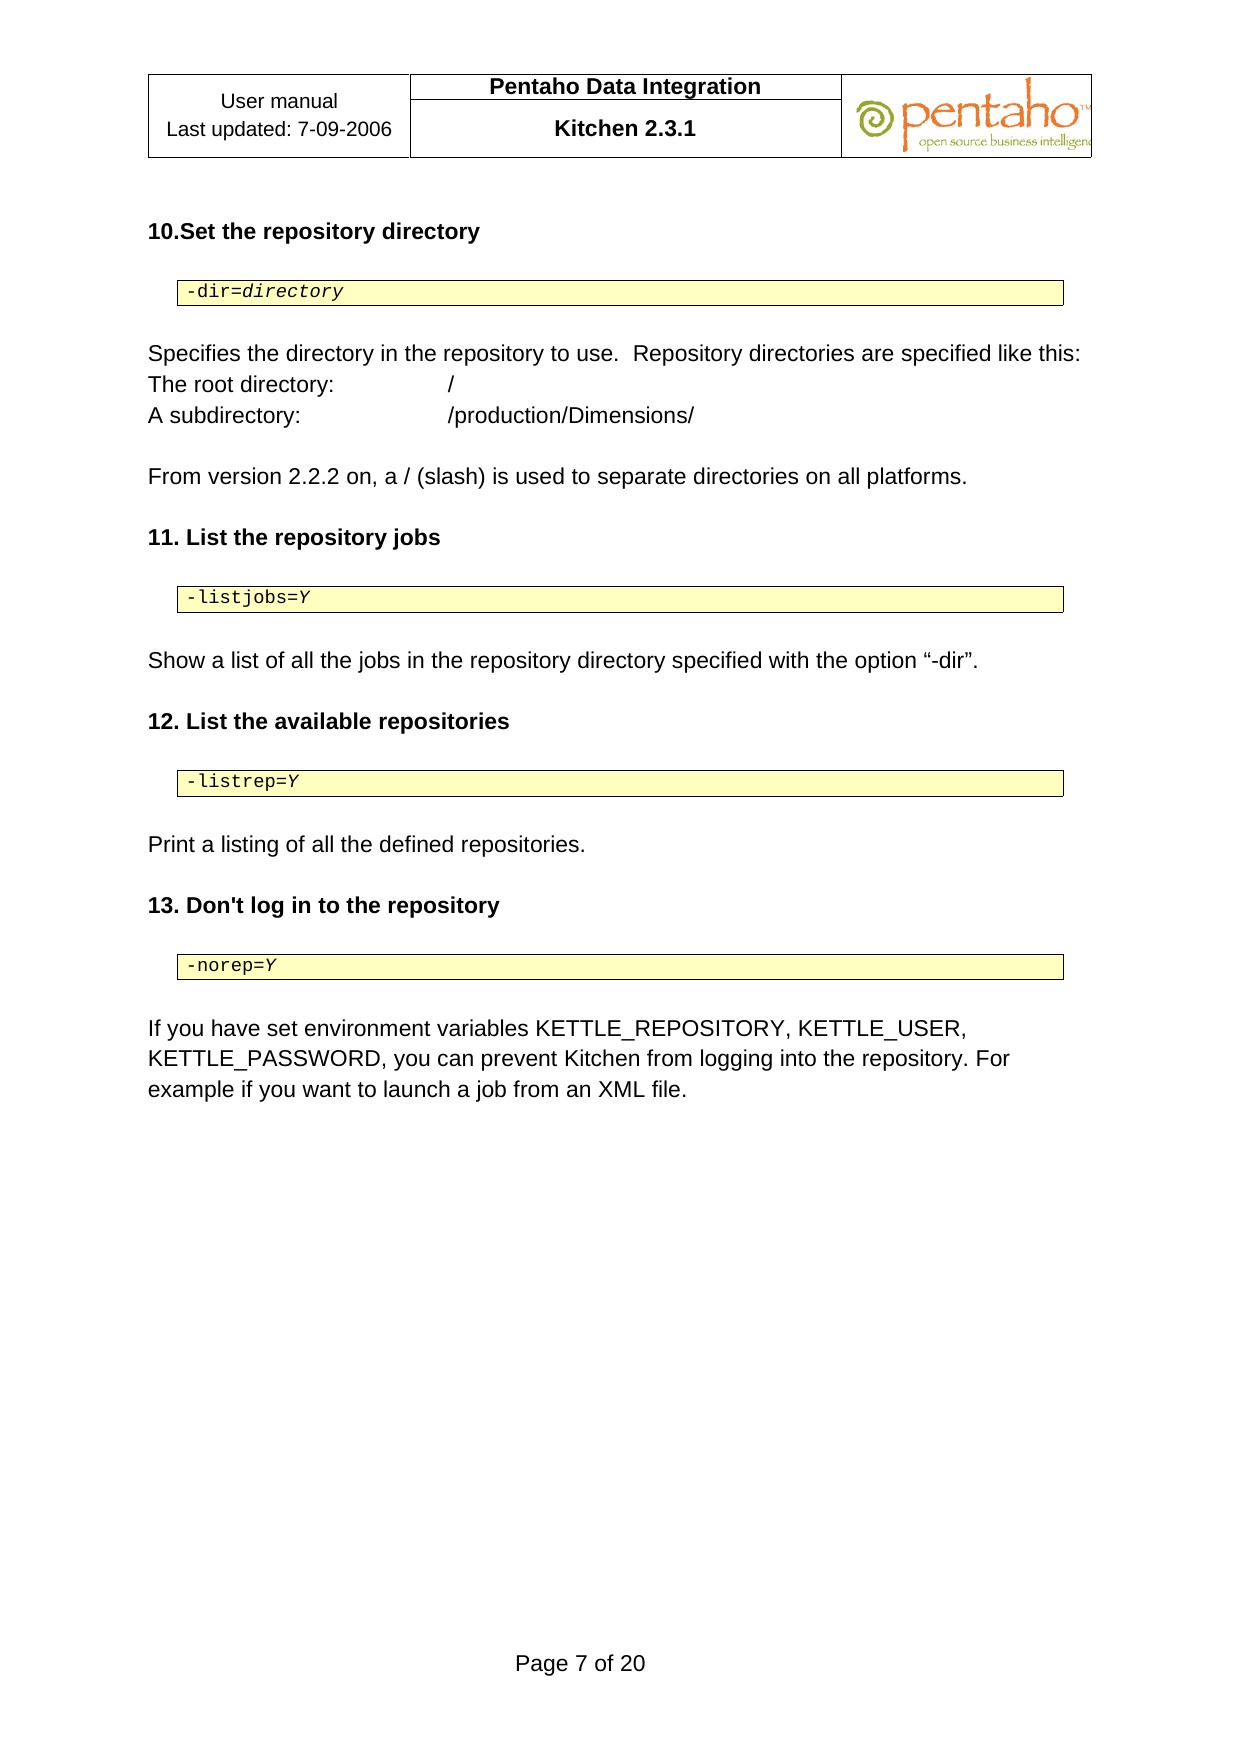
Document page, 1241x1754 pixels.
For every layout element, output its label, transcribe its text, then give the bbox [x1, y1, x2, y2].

text If you have set environment variables KETTLE_REPOSITORY, KETTLE_USER, KETTLE_PASSWORD, you can prevent Kitchen from logging into the repository. For example if you want to launch a job from an XML file. [148, 1016, 1092, 1102]
text Specifies the directory in the repository to use. Repository directories are specified like this: [148, 341, 1092, 367]
text A subdirectory: /production/Dimensions/ [148, 402, 1092, 428]
text -listrep=Y [178, 771, 1063, 796]
list Set the repository directory [148, 218, 1092, 244]
text From version 2.2.2 on, a / (slash) is used to separate directories on all platforms. [148, 464, 1092, 489]
text -norep=Y [178, 955, 1063, 979]
text -listjobs=Y [178, 587, 1063, 612]
text The root directory: / [148, 372, 1092, 397]
text -dir=directory [178, 281, 1063, 305]
list List the repository jobs [148, 525, 1092, 550]
text Show a list of all the jobs in the repository directory specified with the option “-dir”. [148, 648, 1092, 673]
list Don't log in to the repository [148, 893, 1092, 918]
list List the available repositories [148, 709, 1092, 734]
text Print a listing of all the defined repositories. [148, 832, 1092, 857]
